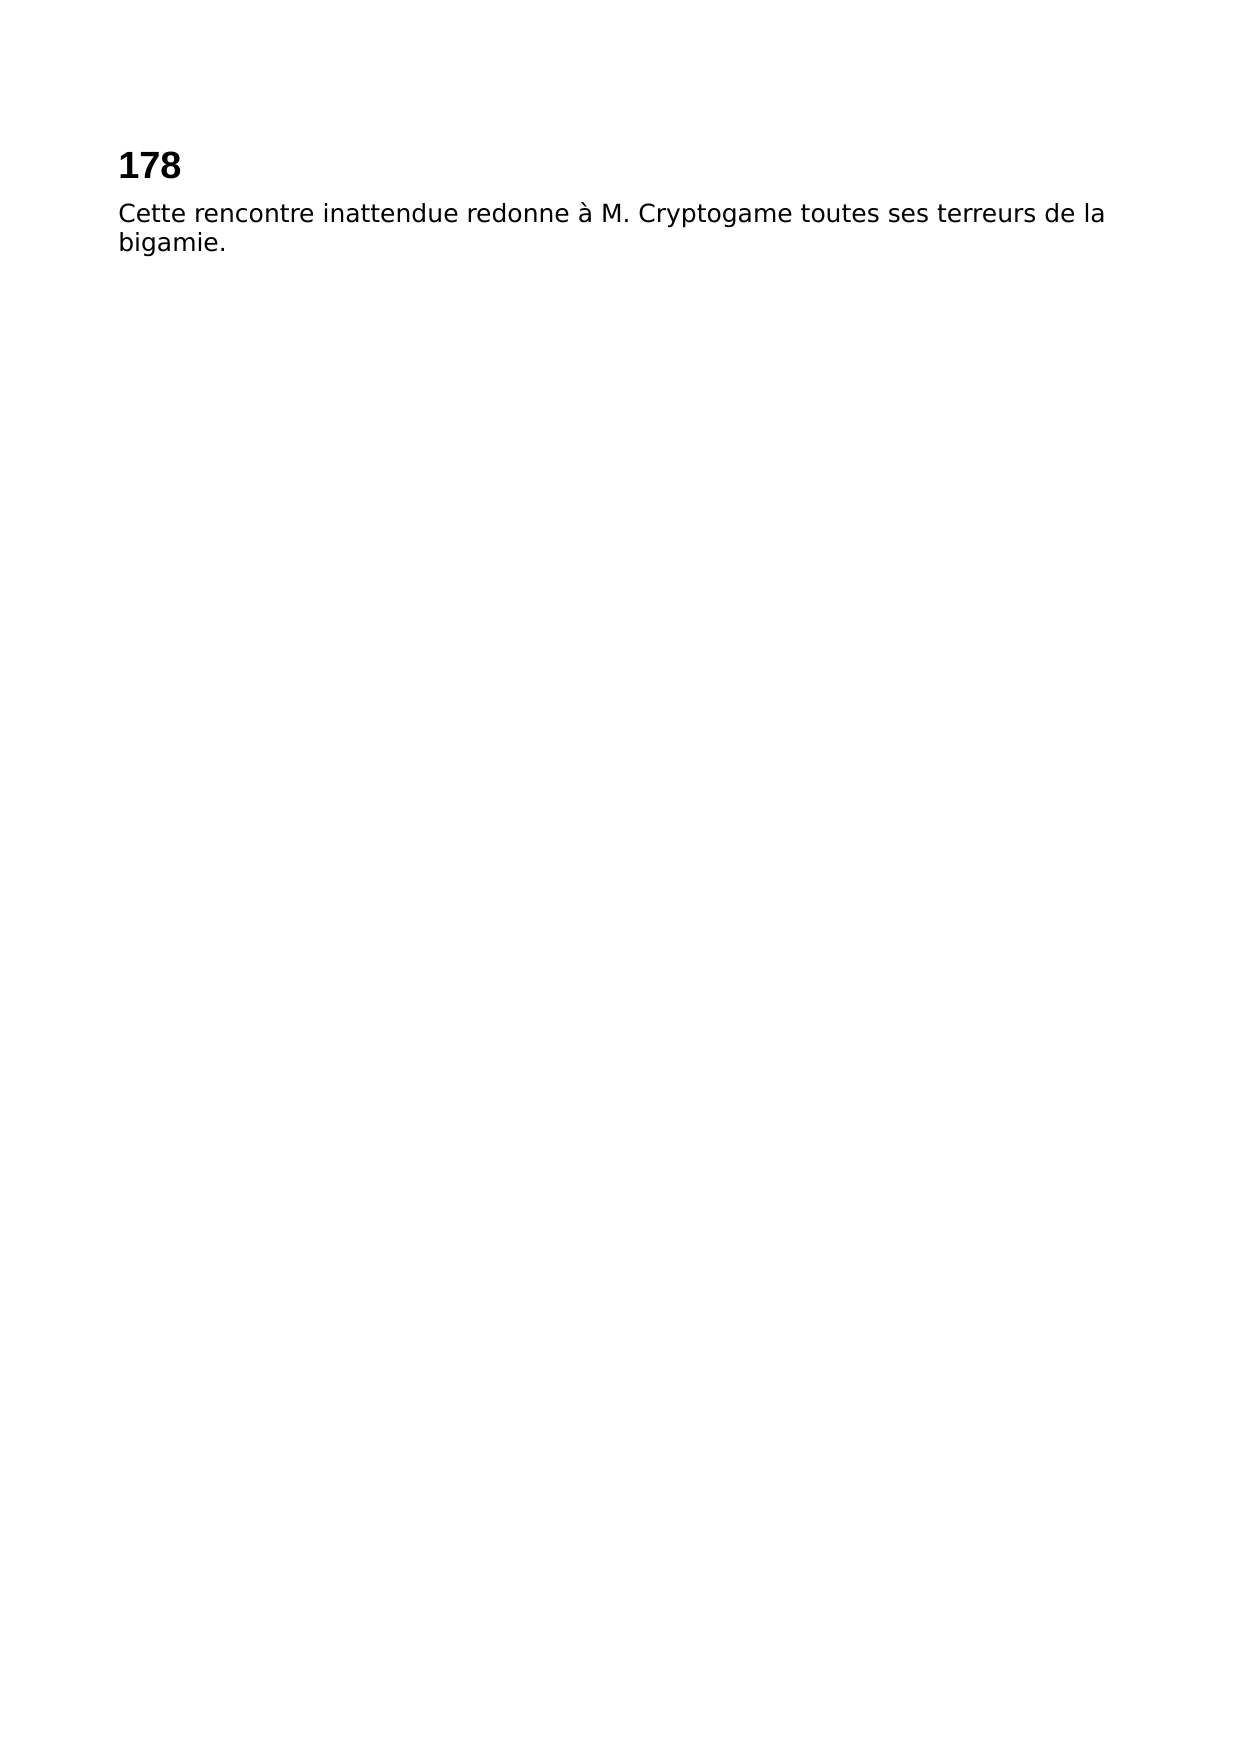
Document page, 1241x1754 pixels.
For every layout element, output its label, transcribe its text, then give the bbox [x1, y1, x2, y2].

subtitle 178 [118, 143, 1122, 187]
text Cette rencontre inattendue redonne à M. Cryptogame toutes ses terreurs de la bigamie. [118, 199, 1122, 258]
